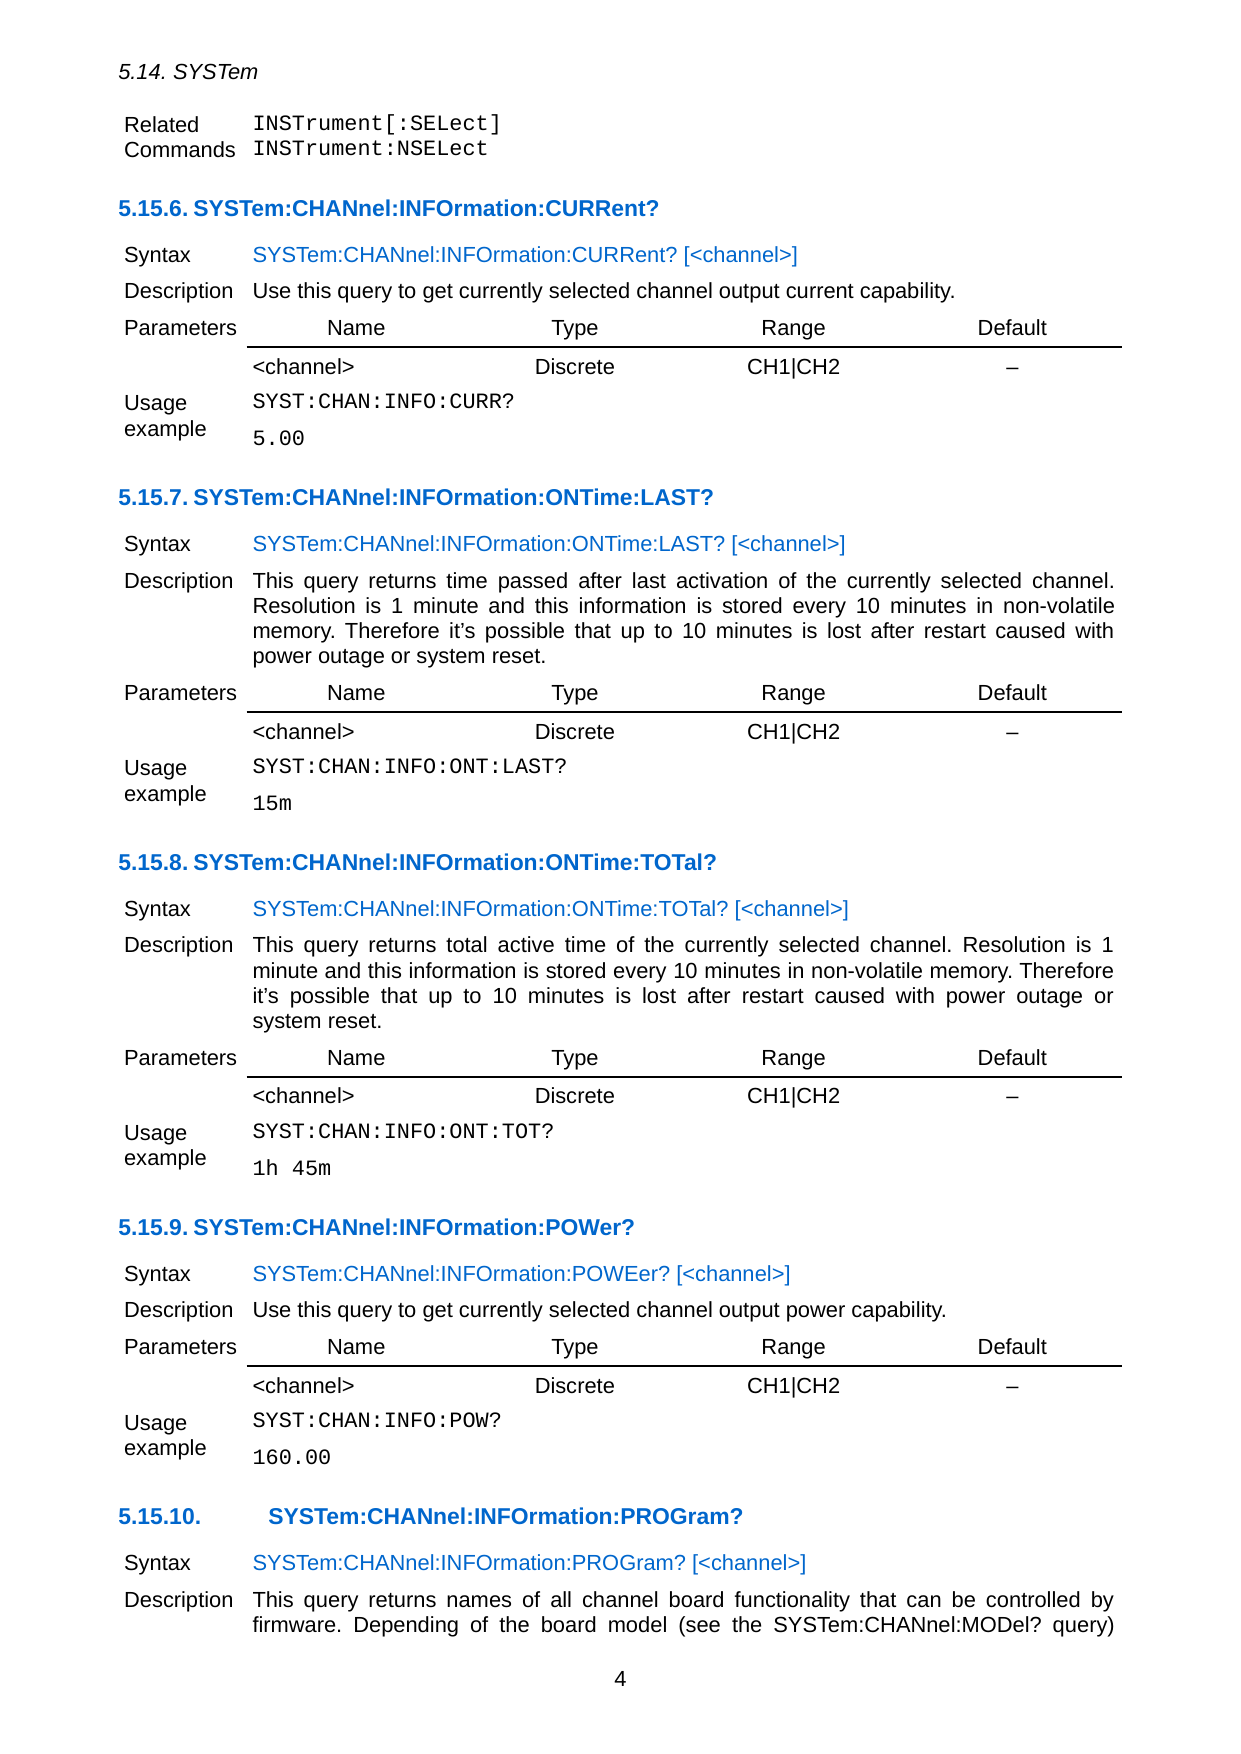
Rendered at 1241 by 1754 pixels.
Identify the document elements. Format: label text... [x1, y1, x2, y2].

table_cell Parameters [118, 1328, 247, 1404]
subtitle SYSTem:CHANnel:INFOrmation:ONTime:LAST? [118, 484, 1122, 510]
table_header Syntax [118, 525, 247, 562]
table_cell <channel> [247, 348, 465, 384]
table_cell This query returns names of all channel board functionality that can be controlled by firmware. Depending of the board model (see the SYSTem:CHANnel:MODel? query) [247, 1581, 1122, 1643]
table_cell Usage example [118, 1404, 247, 1476]
table_header Syntax [118, 1544, 247, 1581]
table_cell Default [903, 309, 1122, 346]
table_cell Type [465, 1328, 684, 1365]
table_cell Parameters [118, 674, 247, 749]
table_cell Description [118, 562, 247, 674]
table_header SYSTem:CHANnel:INFOrmation:POWEer? [<channel>] [247, 1255, 1122, 1292]
table_cell Discrete [465, 1078, 684, 1114]
table_cell Description [118, 273, 247, 309]
table_cell Description [118, 1292, 247, 1328]
table_cell CH1|CH2 [684, 1367, 903, 1404]
table_cell Description [118, 927, 247, 1039]
table_cell – [903, 1078, 1122, 1114]
table_cell Usage example [118, 1114, 247, 1187]
table_cell SYST:CHAN:INFO:POW? 160.00 [247, 1404, 1122, 1476]
table_cell Related Commands [118, 106, 247, 168]
table_cell Discrete [465, 348, 684, 384]
subtitle SYSTem:CHANnel:INFOrmation:CURRent? [118, 195, 1122, 221]
table_cell This query returns time passed after last activation of the currently selected channel. Resolution is 1 minute and this information is stored every 10 minutes in non-volatile memory. Therefore it’s possible that up to 10 minutes is lost after restart caused with power outage or system reset. [247, 562, 1122, 674]
table_cell – [903, 713, 1122, 749]
table_cell Discrete [465, 1367, 684, 1404]
table_cell Range [684, 1039, 903, 1076]
table_cell Range [684, 1328, 903, 1365]
table_cell Description [118, 1581, 247, 1643]
table_cell Name [247, 1328, 465, 1365]
table_header Syntax [118, 890, 247, 927]
table_cell Name [247, 674, 465, 711]
table_cell <channel> [247, 1367, 465, 1404]
table_cell <channel> [247, 1078, 465, 1114]
table_cell Name [247, 1039, 465, 1076]
table_header SYSTem:CHANnel:INFOrmation:CURRent? [<channel>] [247, 236, 1122, 272]
table_cell Type [465, 309, 684, 346]
table_cell INSTrument[:SELect] INSTrument:NSELect [247, 106, 1122, 168]
table_cell Use this query to get currently selected channel output current capability. [247, 273, 1122, 309]
table_header Syntax [118, 1255, 247, 1292]
subtitle SYSTem:CHANnel:INFOrmation:ONTime:TOTal? [118, 849, 1122, 875]
table_cell Range [684, 309, 903, 346]
table_cell – [903, 348, 1122, 384]
table_header SYSTem:CHANnel:INFOrmation:PROGram? [<channel>] [247, 1544, 1122, 1581]
table_cell Parameters [118, 309, 247, 384]
table_cell Usage example [118, 750, 247, 822]
table_cell Type [465, 674, 684, 711]
table_cell <channel> [247, 713, 465, 749]
table_cell Use this query to get currently selected channel output power capability. [247, 1292, 1122, 1328]
table_header SYSTem:CHANnel:INFOrmation:ONTime:TOTal? [<channel>] [247, 890, 1122, 927]
table_cell Discrete [465, 713, 684, 749]
table_header Syntax [118, 236, 247, 272]
table_cell CH1|CH2 [684, 713, 903, 749]
table_cell Usage example [118, 385, 247, 457]
table_cell Range [684, 674, 903, 711]
table_cell CH1|CH2 [684, 1078, 903, 1114]
table_cell Default [903, 674, 1122, 711]
table_cell Name [247, 309, 465, 346]
table_cell This query returns total active time of the currently selected channel. Resolution is 1 minute and this information is stored every 10 minutes in non-volatile memory. Therefore it’s possible that up to 10 minutes is lost after restart caused with power outage or system reset. [247, 927, 1122, 1039]
table_cell CH1|CH2 [684, 348, 903, 384]
table_cell Parameters [118, 1039, 247, 1114]
table_cell Default [903, 1039, 1122, 1076]
subtitle SYSTem:CHANnel:INFOrmation:PROGram? [118, 1503, 1122, 1529]
table_cell Default [903, 1328, 1122, 1365]
table_header SYSTem:CHANnel:INFOrmation:ONTime:LAST? [<channel>] [247, 525, 1122, 562]
table_cell SYST:CHAN:INFO:CURR? 5.00 [247, 385, 1122, 457]
table_cell – [903, 1367, 1122, 1404]
table_cell SYST:CHAN:INFO:ONT:TOT? 1h 45m [247, 1114, 1122, 1187]
subtitle SYSTem:CHANnel:INFOrmation:POWer? [118, 1214, 1122, 1240]
table_cell SYST:CHAN:INFO:ONT:LAST? 15m [247, 750, 1122, 822]
table_cell Type [465, 1039, 684, 1076]
